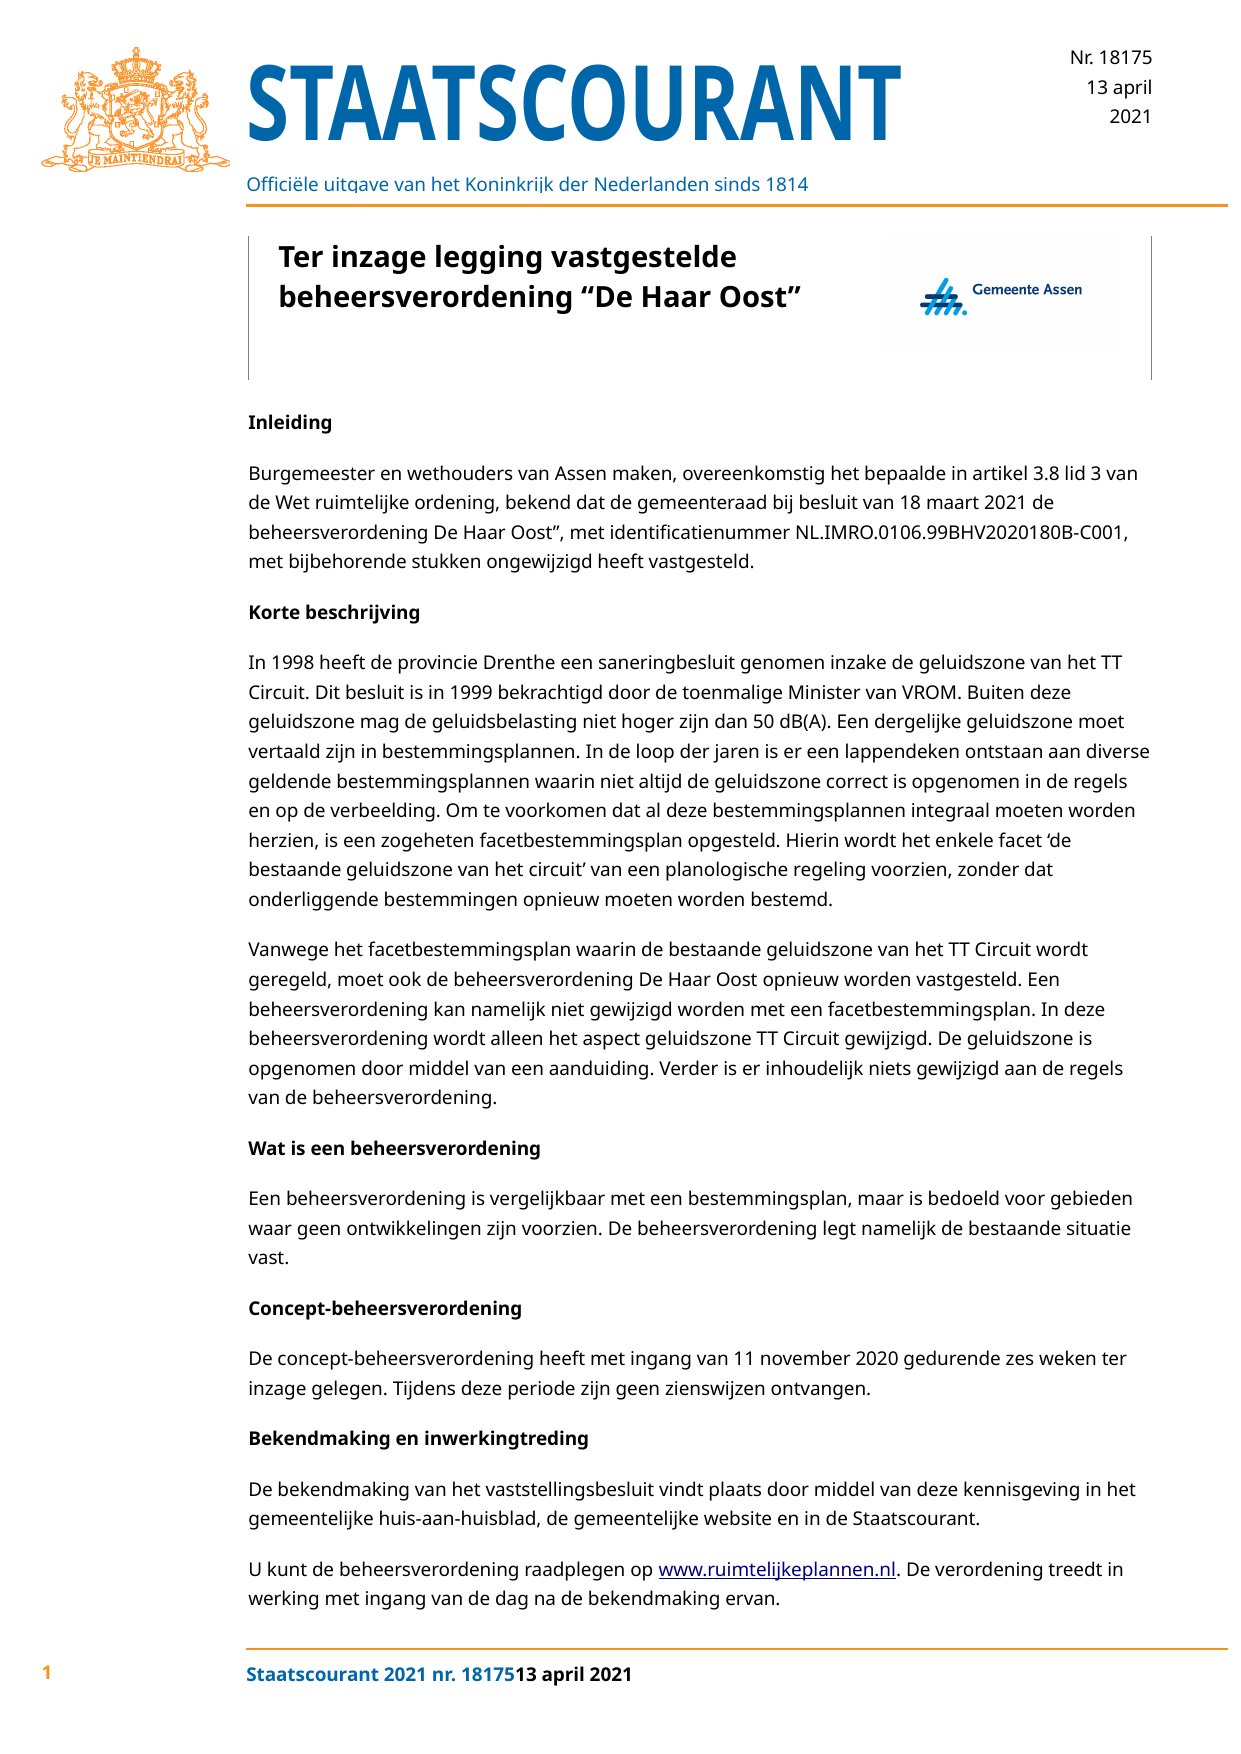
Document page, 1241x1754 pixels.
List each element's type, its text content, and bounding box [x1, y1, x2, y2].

table_header [850, 236, 1151, 380]
picture [41, 47, 231, 172]
text U kunt de beheersverordening raadplegen op www.ruimtelijkeplannen.nl. De verordening treedt in werking met ingang van de dag na de bekendmaking ervan. [248, 1556, 1152, 1611]
text De bekendmaking van het vaststellingsbesluit vindt plaats door middel van deze kennisgeving in het gemeentelijke huis-aan-huisblad, de gemeentelijke website en in de Staatscourant. [248, 1476, 1152, 1531]
text De concept-beheersverordening heeft met ingang van 11 november 2020 gedurende zes weken ter inzage gelegen. Tijdens deze periode zijn geen zienswijzen ontvangen. [248, 1345, 1152, 1401]
text Een beheersverordening is vergelijkbaar met een bestemmingsplan, maar is bedoeld voor gebieden waar geen ontwikkelingen zijn voorzien. De beheersverordening legt namelijk de bestaande situatie vast. [248, 1185, 1152, 1270]
text Inleiding [248, 409, 1152, 435]
table_header Ter inzage legging vastgestelde beheersverordening “De Haar Oost” [249, 236, 850, 380]
picture [882, 236, 1119, 355]
text Vanwege het facetbestemmingsplan waarin de bestaande geluidszone van het TT Circuit wordt geregeld, moet ook de beheersverordening De Haar Oost opnieuw worden vastgesteld. Een beheersverordening kan namelijk niet gewijzigd worden met een facetbestemmingsplan. In deze beheersverordening wordt alleen het aspect geluidszone TT Circuit gewijzigd. De geluidszone is opgenomen door middel van een aanduiding. Verder is er inhoudelijk niets gewijzigd aan de regels van de beheersverordening. [248, 937, 1152, 1110]
text In 1998 heeft de provincie Drenthe een saneringbesluit genomen inzake de geluidszone van het TT Circuit. Dit besluit is in 1999 bekrachtigd door de toenmalige Minister van VROM. Buiten deze geluidszone mag de geluidsbelasting niet hoger zijn dan 50 dB(A). Een dergelijke geluidszone moet vertaald zijn in bestemmingsplannen. In de loop der jaren is er een lappendeken ontstaan aan diverse geldende bestemmingsplannen waarin niet altijd de geluidszone correct is opgenomen in de regels en op de verbeelding. Om te voorkomen dat al deze bestemmingsplannen integraal moeten worden herzien, is een zogeheten facetbestemmingsplan opgesteld. Hierin wordt het enkele facet ‘de bestaande geluidszone van het circuit’ van een planologische regeling voorzien, zonder dat onderliggende bestemmingen opnieuw moeten worden bestemd. [248, 649, 1152, 912]
text Burgemeester en wethouders van Assen maken, overeenkomstig het bepaalde in artikel 3.8 lid 3 van de Wet ruimtelijke ordening, bekend dat de gemeenteraad bij besluit van 18 maart 2021 de beheersverordening De Haar Oost”, met identificatienummer NL.IMRO.0106.99BHV2020180B-C001, met bijbehorende stukken ongewijzigd heeft vastgesteld. [248, 460, 1152, 574]
text Korte beschrijving [248, 599, 1152, 625]
text Bekendmaking en inwerkingtreding [248, 1425, 1152, 1451]
text Concept-beheersverordening [248, 1295, 1152, 1321]
text Wat is een beheersverordening [248, 1135, 1152, 1161]
